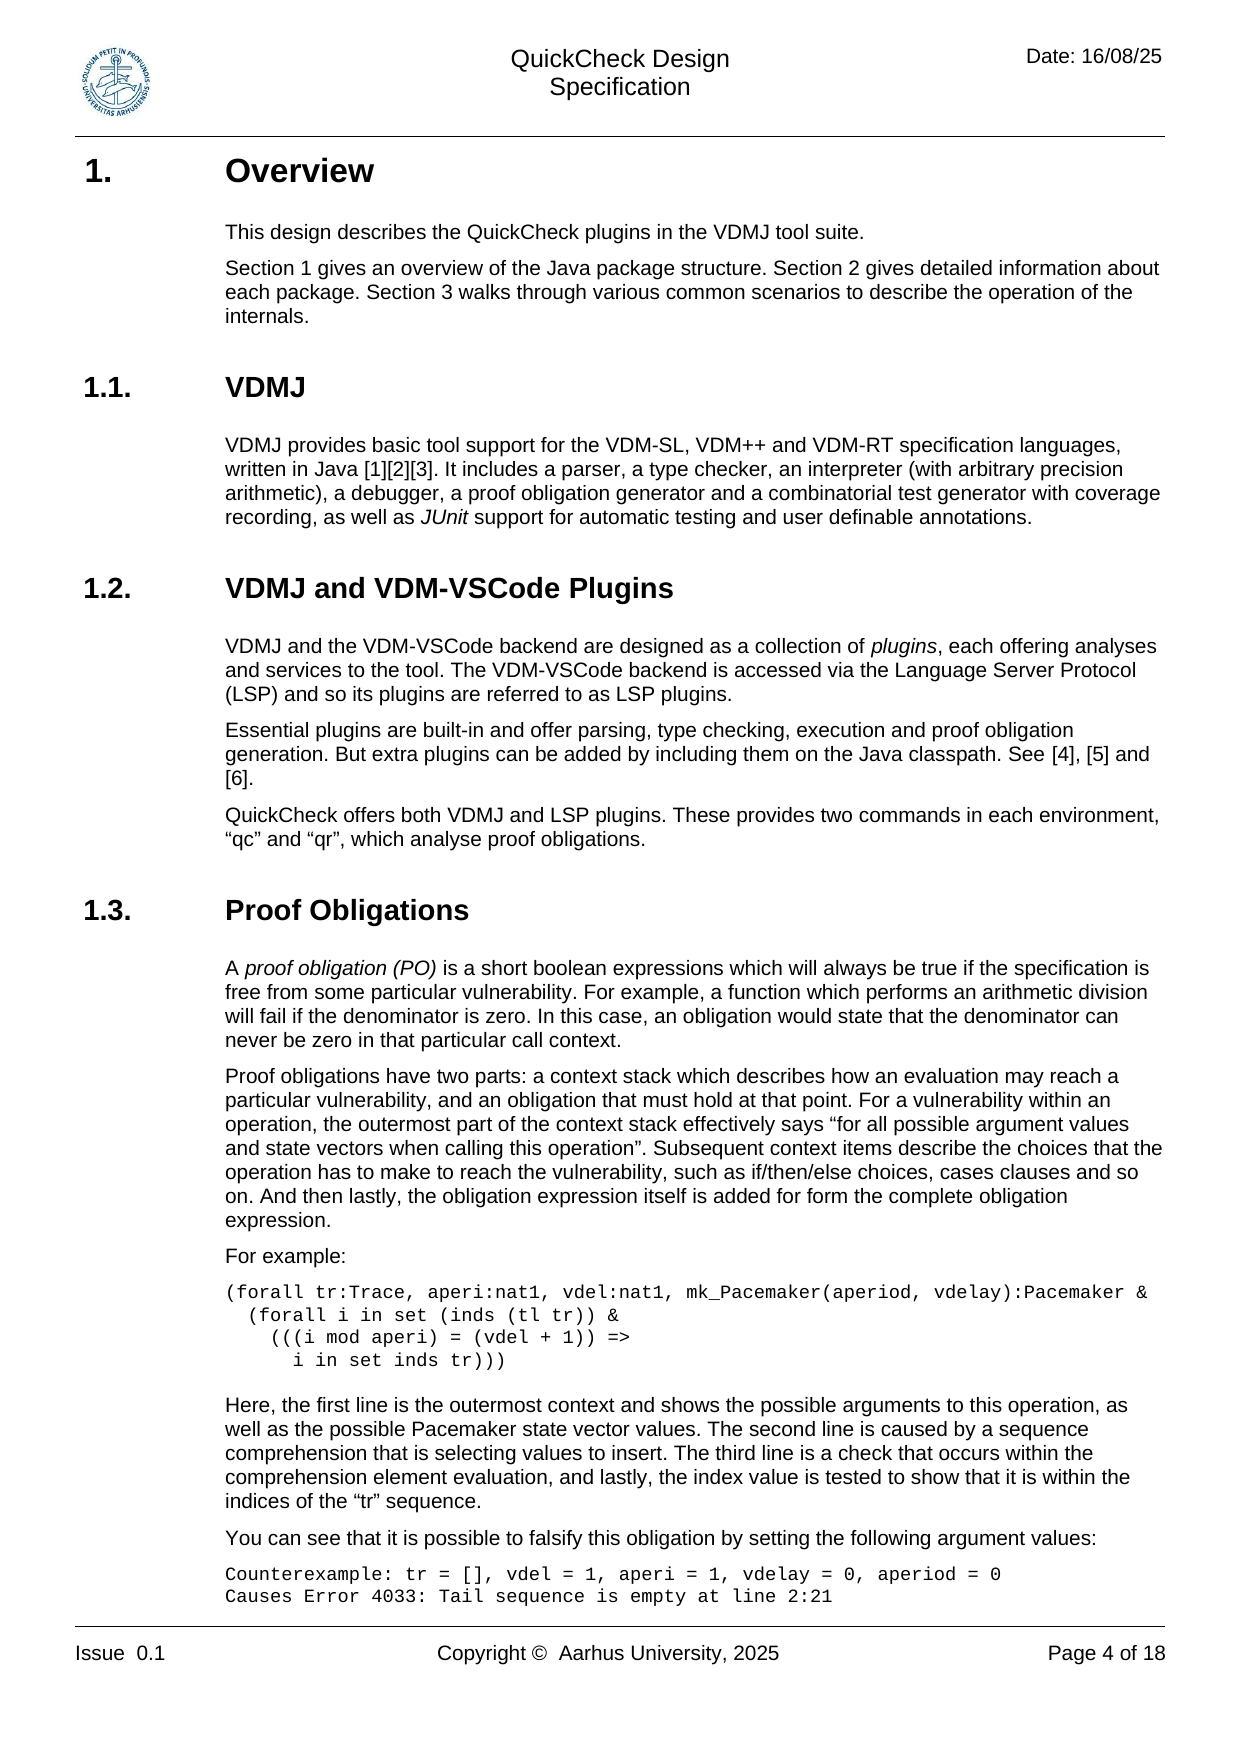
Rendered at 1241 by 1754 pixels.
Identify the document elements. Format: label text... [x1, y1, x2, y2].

subtitle Overview [75, 152, 1165, 190]
subtitle Proof Obligations [75, 893, 1165, 926]
text i in set inds tr))) [225, 1348, 1165, 1371]
text QuickCheck offers both VDMJ and LSP plugins. These provides two commands in each environment, “qc” and “qr”, which analyse proof obligations. [225, 803, 1165, 851]
picture [78, 44, 153, 120]
text For example: [225, 1244, 1165, 1268]
text A proof obligation (PO) is a short boolean expressions which will always be true if the specification is free from some particular vulnerability. For example, a function which performs an arithmetic division will fail if the denominator is zero. In this case, an obligation would state that the denominator can never be zero in that particular call context. [225, 956, 1165, 1052]
text Proof obligations have two parts: a context stack which describes how an evaluation may reach a particular vulnerability, and an obligation that must hold at that point. For a vulnerability within an operation, the outermost part of the context stack effectively says “for all possible argument values and state vectors when calling this operation”. Subsequent context items describe the choices that the operation has to make to reach the vulnerability, such as if/then/else choices, cases clauses and so on. And then lastly, the obligation expression itself is added for form the complete obligation expression. [225, 1064, 1165, 1232]
text (forall i in set (inds (tl tr)) & [225, 1303, 1165, 1326]
text (forall tr:Trace, aperi:nat1, vdel:nat1, mk_Pacemaker(aperiod, vdelay):Pacemaker & [225, 1281, 1165, 1303]
text Counterexample: tr = [], vdel = 1, aperi = 1, vdelay = 0, aperiod = 0 [225, 1562, 1165, 1585]
text (((i mod aperi) = (vdel + 1)) => [225, 1326, 1165, 1348]
text VDMJ and the VDM-VSCode backend are designed as a collection of plugins, each offering analyses and services to the tool. The VDM-VSCode backend is accessed via the Language Server Protocol (LSP) and so its plugins are referred to as LSP plugins. [225, 634, 1165, 706]
text Section 1 gives an overview of the Java package structure. Section 2 gives detailed information about each package. Section 3 walks through various common scenarios to describe the operation of the internals. [225, 256, 1165, 328]
text This design describes the QuickCheck plugins in the VDMJ tool suite. [225, 220, 1165, 244]
text VDMJ provides basic tool support for the VDM-SL, VDM++ and VDM-RT specification languages, written in Java [1][2][3]. It includes a parser, a type checker, an interpreter (with arbitrary precision arithmetic), a debugger, a proof obligation generator and a combinatorial test generator with coverage recording, as well as JUnit support for automatic testing and user definable annotations. [225, 433, 1165, 529]
text Causes Error 4033: Tail sequence is empty at line 2:21 [225, 1585, 1165, 1607]
subtitle VDMJ and VDM-VSCode Plugins [75, 572, 1165, 604]
text Essential plugins are built-in and offer parsing, type checking, execution and proof obligation generation. But extra plugins can be added by including them on the Java classpath. See [4], [5] and [6]. [225, 719, 1165, 791]
text Here, the first line is the outermost context and shows the possible arguments to this operation, as well as the possible Pacemaker state vector values. The second line is caused by a sequence comprehension that is selecting values to insert. The third line is a check that occurs within the comprehension element evaluation, and lastly, the index value is tested to show that it is within the indices of the “tr” sequence. [225, 1393, 1165, 1513]
text You can see that it is possible to falsify this obligation by setting the following argument values: [225, 1526, 1165, 1550]
subtitle VDMJ [75, 371, 1165, 403]
